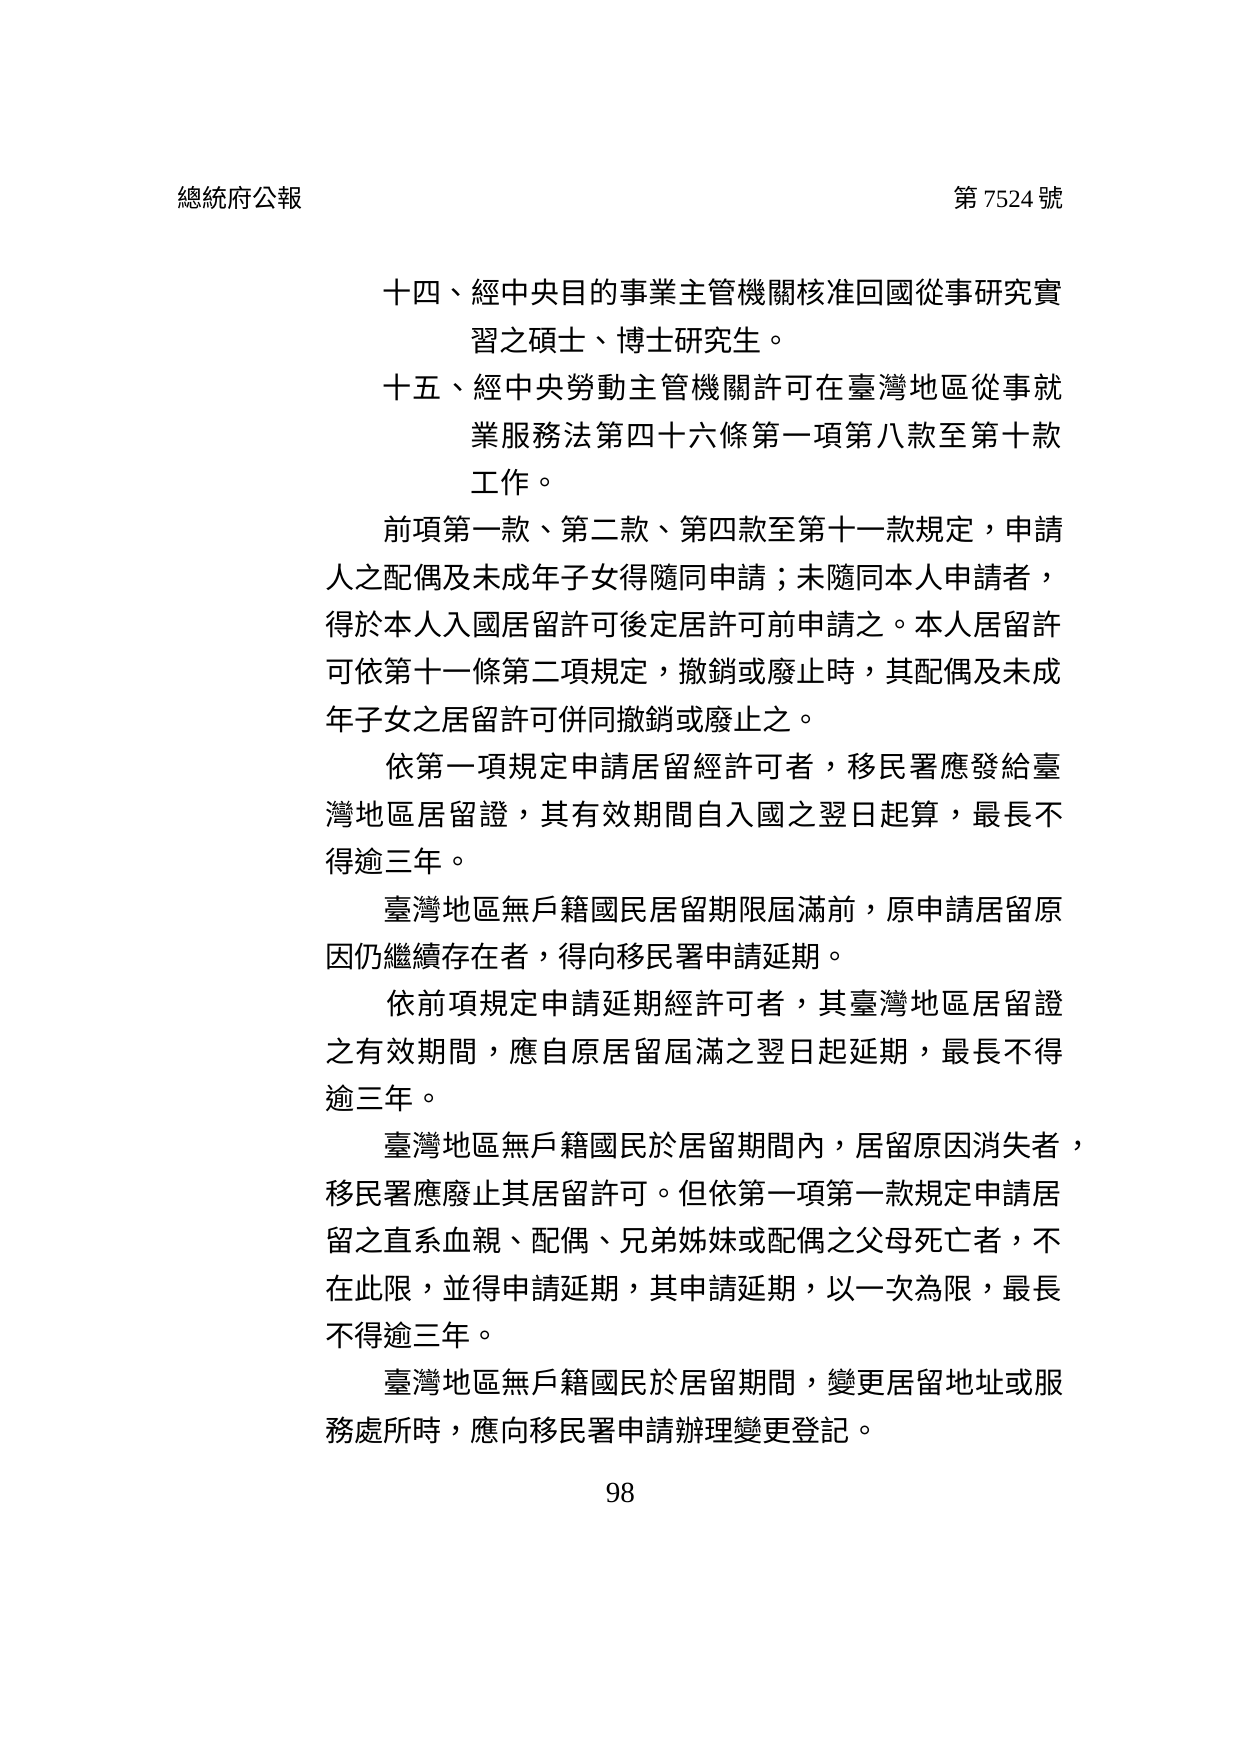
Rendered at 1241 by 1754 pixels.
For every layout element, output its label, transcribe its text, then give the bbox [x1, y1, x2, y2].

text 臺灣地區無戶籍國民於居留期間內，居留原因消失者，移民署應廢止其居留許可。但依第一項第一款規定申請居留之直系血親、配偶、兄弟姊妹或配偶之父母死亡者，不在此限，並得申請延期，其申請延期，以一次為限，最長不得逾三年。 [325, 1119, 1063, 1356]
text 依前項規定申請延期經許可者，其臺灣地區居留證之有效期間，應自原居留屆滿之翌日起延期，最長不得逾三年。 [325, 977, 1063, 1119]
text 臺灣地區無戶籍國民居留期限屆滿前，原申請居留原因仍繼續存在者，得向移民署申請延期。 [325, 882, 1063, 977]
text 依第一項規定申請居留經許可者，移民署應發給臺灣地區居留證，其有效期間自入國之翌日起算，最長不得逾三年。 [325, 740, 1063, 882]
text 臺灣地區無戶籍國民於居留期間，變更居留地址或服務處所時，應向移民署申請辦理變更登記。 [325, 1356, 1063, 1451]
text 十五、經中央勞動主管機關許可在臺灣地區從事就業服務法第四十六條第一項第八款至第十款工作。 [382, 361, 1063, 503]
text 前項第一款、第二款、第四款至第十一款規定，申請人之配偶及未成年子女得隨同申請；未隨同本人申請者，得於本人入國居留許可後定居許可前申請之。本人居留許可依第十一條第二項規定，撤銷或廢止時，其配偶及未成年子女之居留許可併同撤銷或廢止之。 [325, 503, 1063, 740]
text 十四、經中央目的事業主管機關核准回國從事研究實習之碩士、博士研究生。 [382, 266, 1063, 361]
